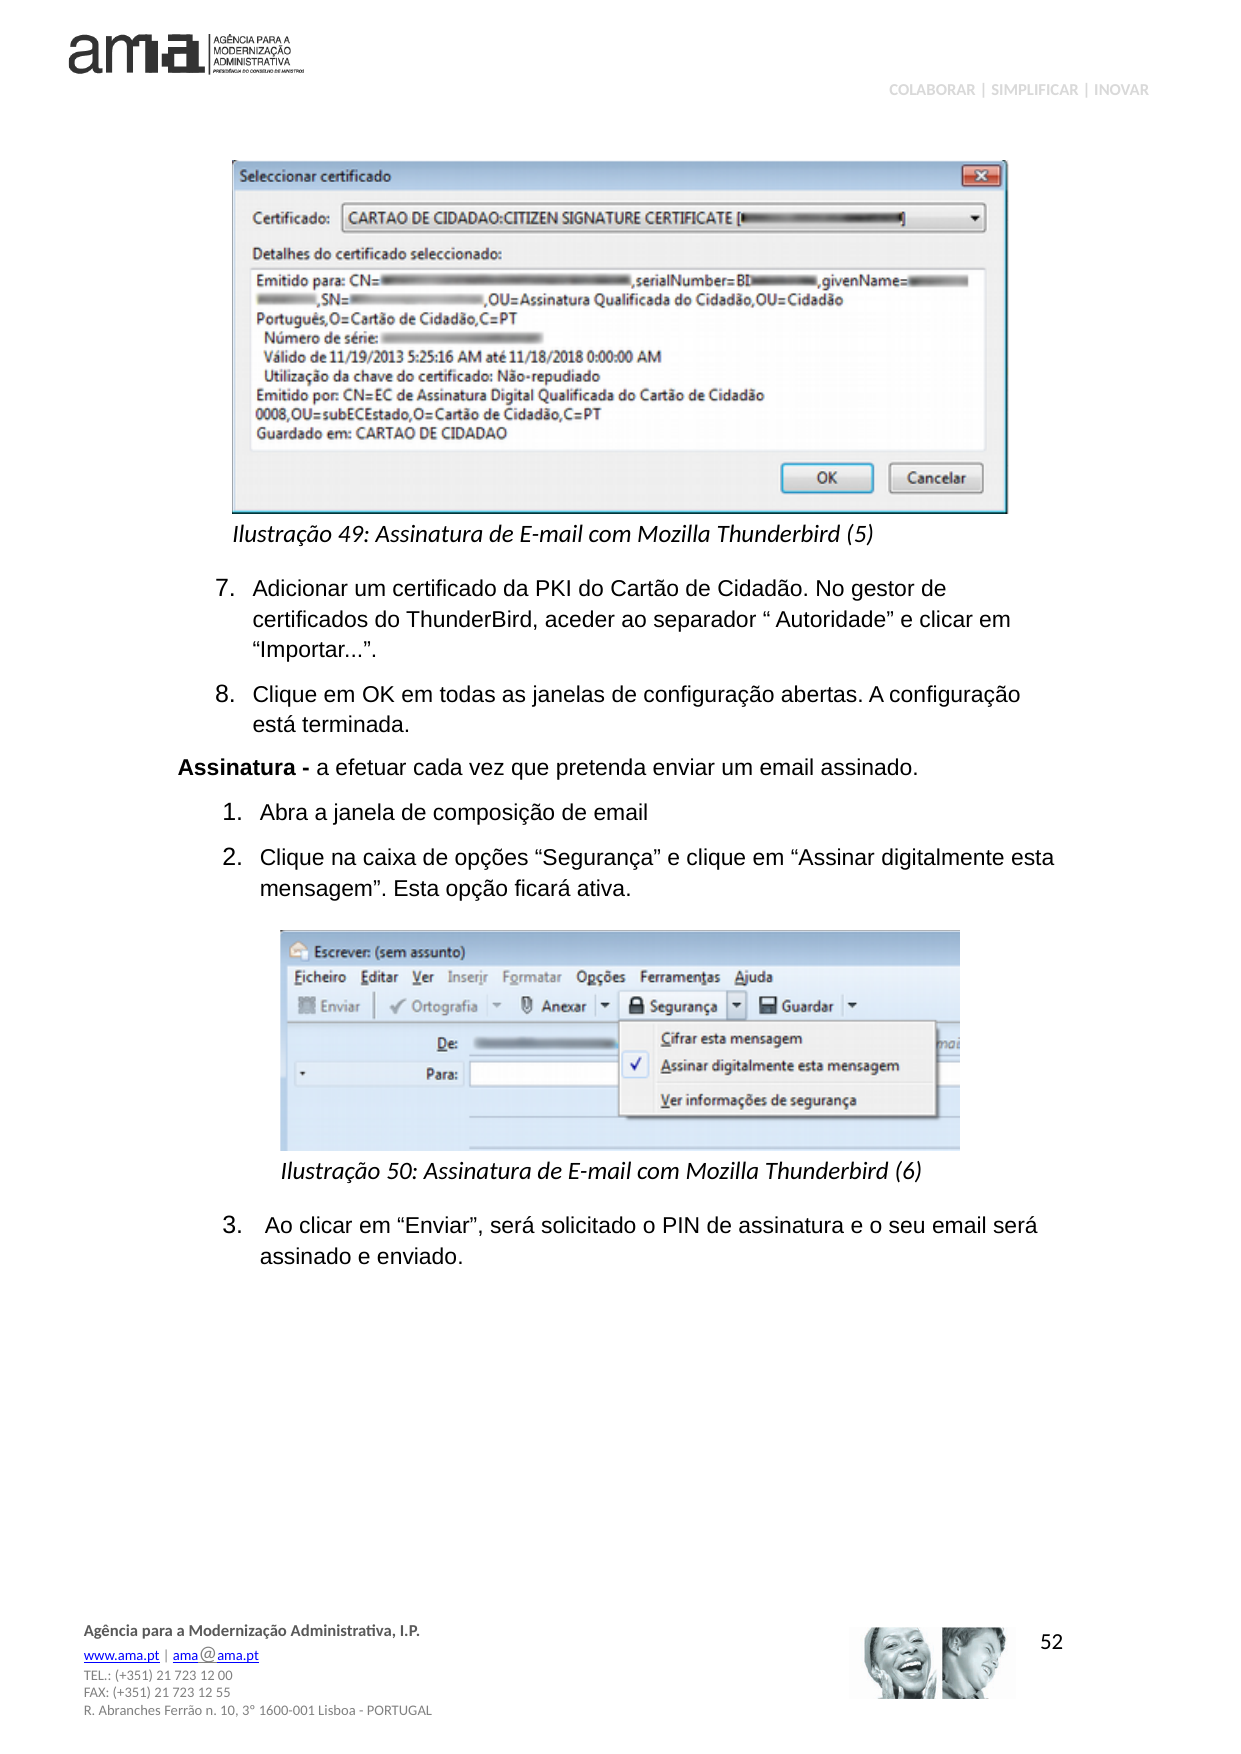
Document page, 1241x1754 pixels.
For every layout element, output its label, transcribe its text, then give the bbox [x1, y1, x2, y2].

list Abra a janela de composição de email [222, 797, 1063, 825]
picture [68, 34, 304, 75]
list Ilustração 50: Assinatura de E-mail com Mozilla Thunderbird (6) [280, 1151, 960, 1185]
list Adicionar um certificado da PKI do Cartão de Cidadão. No gestor de certificados do ThunderBird, aceder ao separador “ Autoridade” e clicar em “Importar...”. [215, 148, 1063, 662]
picture [280, 930, 960, 1151]
list Ao clicar em “Enviar”, será solicitado o PIN de assinatura e o seu email será assinado e enviado. [222, 917, 1063, 1269]
picture [849, 1627, 1017, 1699]
list Ilustração 49: Assinatura de E-mail com Mozilla Thunderbird (5) [232, 514, 1008, 548]
picture [232, 160, 1009, 514]
text Assinatura - a efetuar cada vez que pretenda enviar um email assinado. [177, 754, 1063, 780]
list Clique na caixa de opções “Segurança” e clique em “Assinar digitalmente esta mensagem”. Esta opção ficará ativa. [222, 842, 1063, 901]
list Clique em OK em todas as janelas de configuração abertas. A configuração está terminada. [215, 678, 1063, 737]
